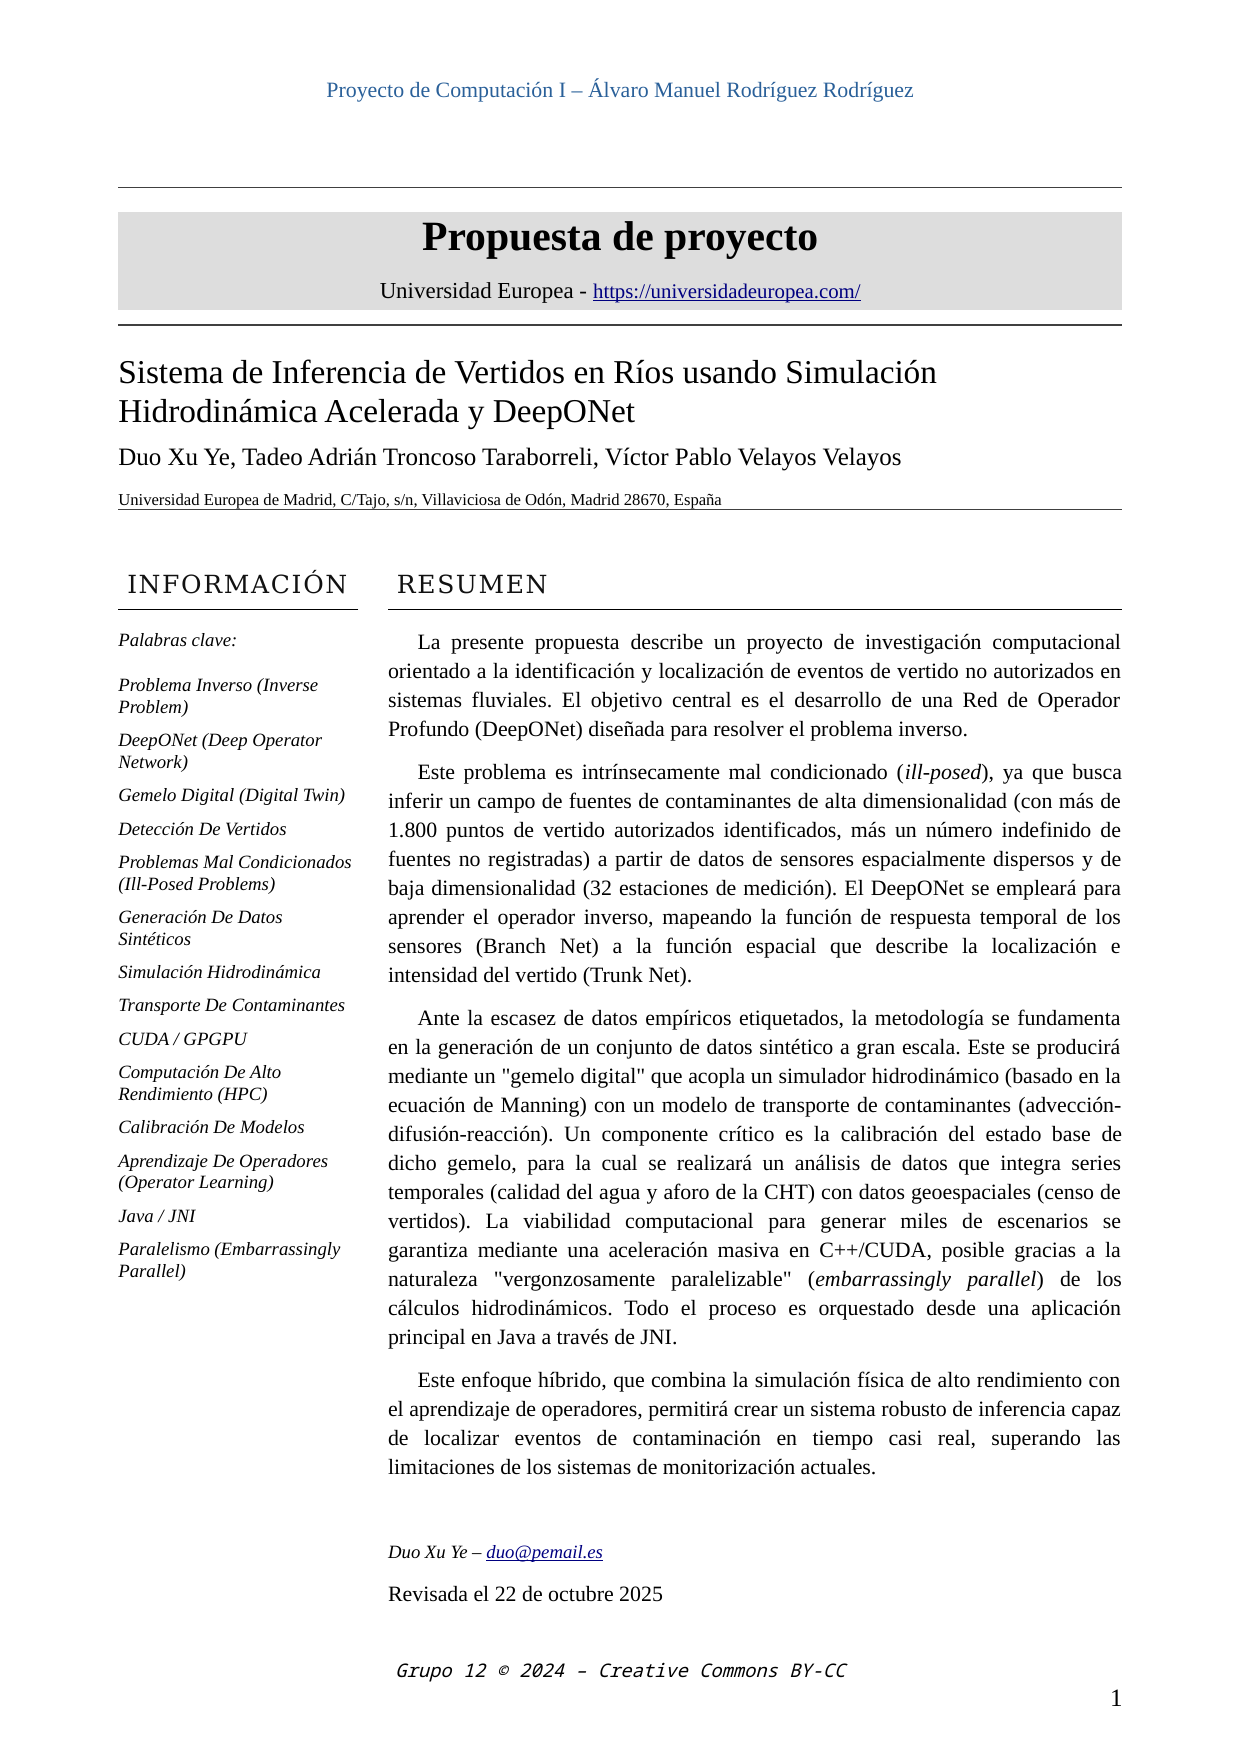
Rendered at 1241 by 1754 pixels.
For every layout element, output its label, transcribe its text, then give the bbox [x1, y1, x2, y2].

text Este enfoque híbrido, que combina la simulación física de alto rendimiento con el aprendizaje de operadores, permitirá crear un sistema robusto de inferencia capaz de localizar eventos de contaminación en tiempo casi real, superando las limitaciones de los sistemas de monitorización actuales. [388, 1367, 1122, 1479]
text Transporte de Contaminantes [118, 994, 358, 1016]
text Calibración de Modelos [118, 1116, 358, 1138]
text Ante la escasez de datos empíricos etiquetados, la metodología se fundamenta en la generación de un conjunto de datos sintético a gran escala. Este se producirá mediante un "gemelo digital" que acopla un simulador hidrodinámico (basado en la ecuación de Manning) con un modelo de transporte de contaminantes (advección-difusión-reacción). Un componente crítico es la calibración del estado base de dicho gemelo, para la cual se realizará un análisis de datos que integra series temporales (calidad del agua y aforo de la CHT) con datos geoespaciales (censo de vertidos). La viabilidad computacional para generar miles de escenarios se garantiza mediante una aceleración masiva en C++/CUDA, posible gracias a la naturaleza "vergonzosamente paralelizable" (embarrassingly parallel) de los cálculos hidrodinámicos. Todo el proceso es orquestado desde una aplicación principal en Java a través de JNI. [388, 1005, 1122, 1349]
text Problema Inverso (Inverse Problem) [118, 674, 358, 717]
text CUDA / GPGPU [118, 1028, 358, 1049]
text Computación de Alto Rendimiento (HPC) [118, 1061, 358, 1104]
text La presente propuesta describe un proyecto de investigación computacional orientado a la identificación y localización de eventos de vertido no autorizados en sistemas fluviales. El objetivo central es el desarrollo de una Red de Operador Profundo (DeepONet) diseñada para resolver el problema inverso. [388, 629, 1122, 741]
text Palabras clave: [118, 629, 358, 650]
text Simulación Hidrodinámica [118, 961, 358, 982]
text Detección de Vertidos [118, 817, 358, 839]
text Aprendizaje de Operadores (Operator Learning) [118, 1149, 358, 1193]
text Gemelo Digital (Digital Twin) [118, 784, 358, 806]
text DeepONet (Deep Operator Network) [118, 729, 358, 772]
text Paralelismo (Embarrassingly Parallel) [118, 1238, 358, 1281]
text Duo Xu Ye – duo@pemail.es [388, 1541, 1122, 1563]
text Este problema es intrínsecamente mal condicionado (ill-posed), ya que busca inferir un campo de fuentes de contaminantes de alta dimensionalidad (con más de 1.800 puntos de vertido autorizados identificados, más un número indefinido de fuentes no registradas) a partir de datos de sensores espacialmente dispersos y de baja dimensionalidad (32 estaciones de medición). El DeepONet se empleará para aprender el operador inverso, mapeando la función de respuesta temporal de los sensores (Branch Net) a la función espacial que describe la localización e intensidad del vertido (Trunk Net). [388, 759, 1122, 987]
subtitle INFORMACIÓN [118, 562, 358, 609]
text Revisada el 22 de octubre 2025 [388, 1581, 1122, 1606]
text Universidad Europea de Madrid, C/Tajo, s/n, Villaviciosa de Odón, Madrid 28670, España [118, 489, 1122, 509]
text Generación de Datos Sintéticos [118, 906, 358, 949]
text Java / JNI [118, 1204, 358, 1226]
text Duo Xu Ye, Tadeo Adrián Troncoso Taraborreli, Víctor Pablo Velayos Velayos [118, 442, 1122, 471]
subtitle Sistema de Inferencia de Vertidos en Ríos usando Simulación Hidrodinámica Acelerada y DeepONet [118, 353, 1122, 429]
subtitle RESUMEN [388, 562, 1122, 609]
text Problemas Mal Condicionados (Ill-Posed Problems) [118, 851, 358, 894]
text Propuesta de proyecto [118, 212, 1122, 260]
text Universidad Europea - https://universidadeuropea.com/ [118, 277, 1122, 310]
